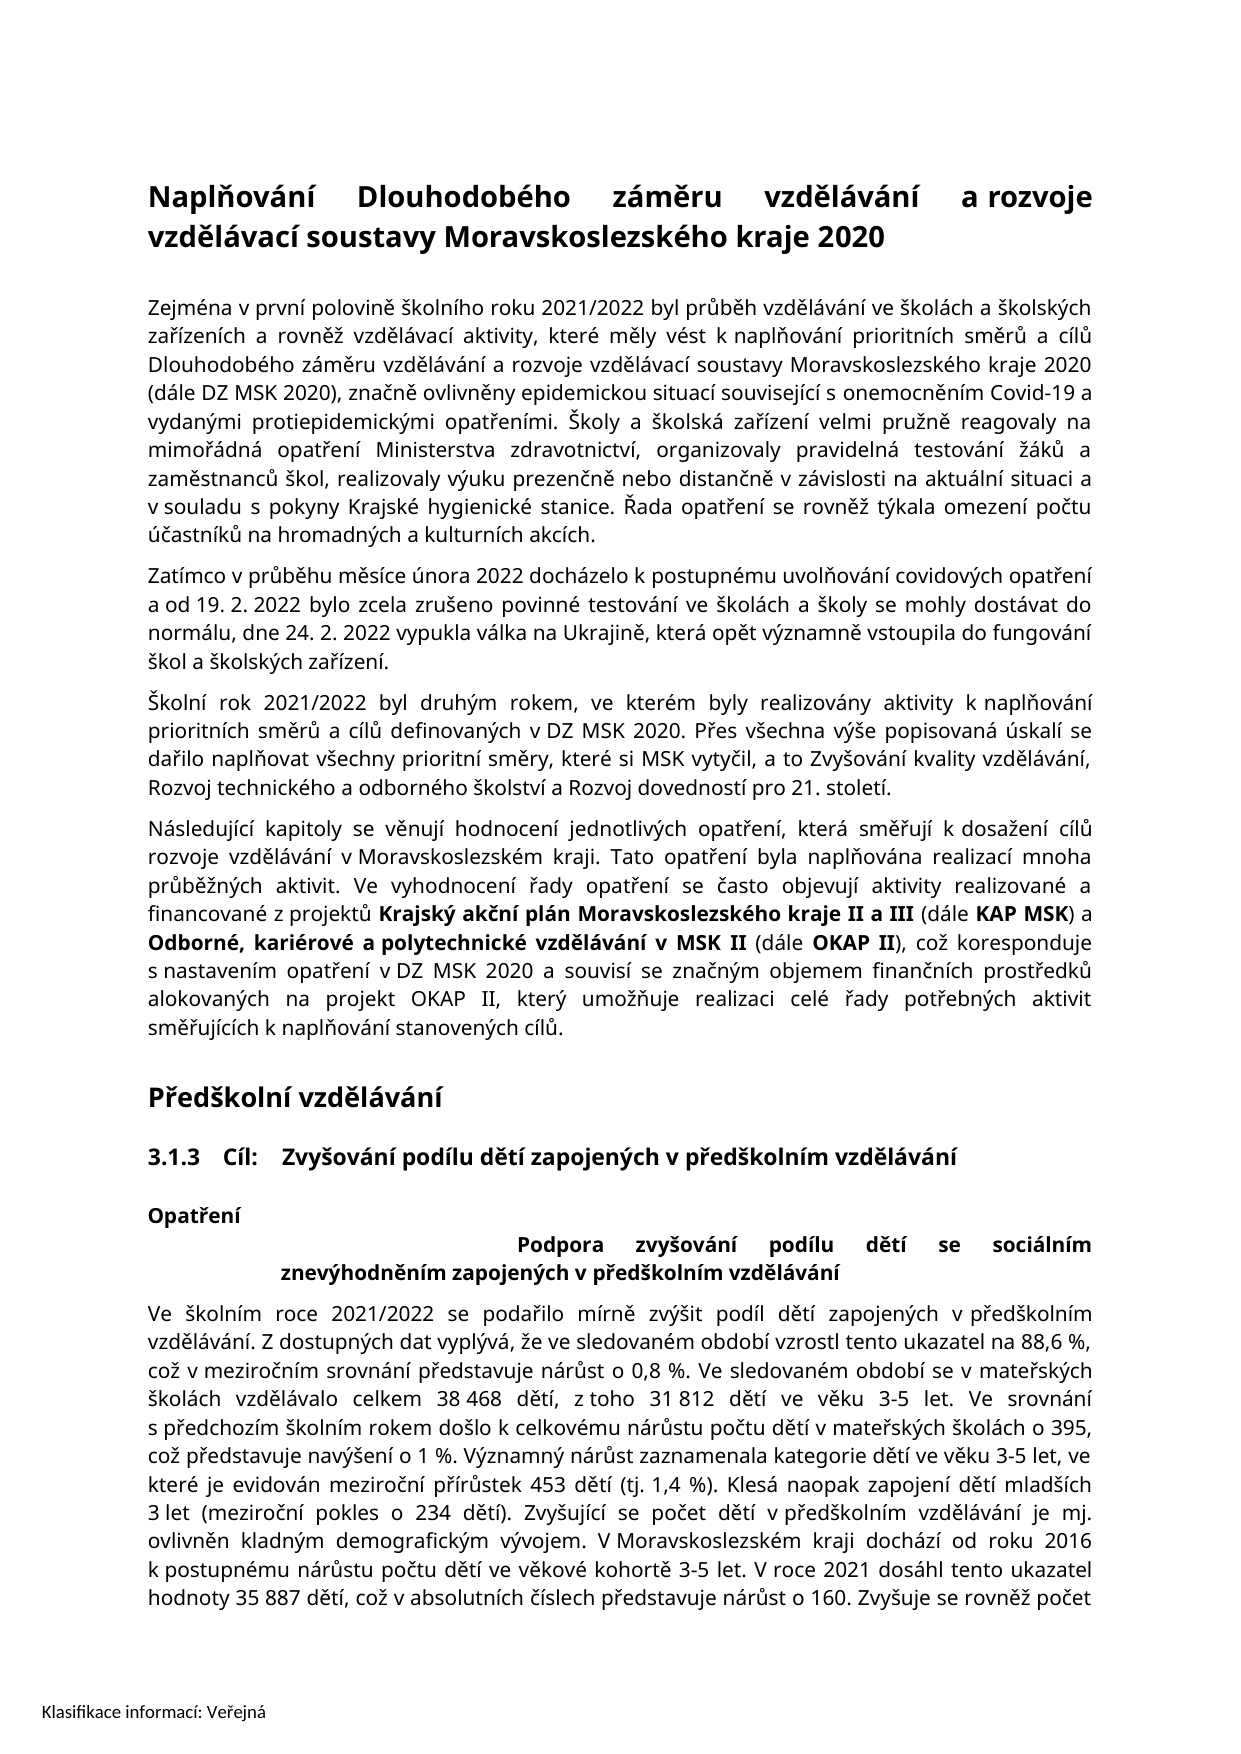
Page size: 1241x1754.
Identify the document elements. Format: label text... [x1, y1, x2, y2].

text Zejména v první polovině školního roku 2021/2022 byl průběh vzdělávání ve školách a školských zařízeních a rovněž vzdělávací aktivity, které měly vést k naplňování prioritních směrů a cílů Dlouhodobého záměru vzdělávání a rozvoje vzdělávací soustavy Moravskoslezského kraje 2020 (dále DZ MSK 2020), značně ovlivněny epidemickou situací související s onemocněním Covid-19 a vydanými protiepidemickými opatřeními. Školy a školská zařízení velmi pružně reagovaly na mimořádná opatření Ministerstva zdravotnictví, organizovaly pravidelná testování žáků a zaměstnanců škol, realizovaly výuku prezenčně nebo distančně v závislosti na aktuální situaci a v souladu s pokyny Krajské hygienické stanice. Řada opatření se rovněž týkala omezení počtu účastníků na hromadných a kulturních akcích. [148, 293, 1092, 549]
text Školní rok 2021/2022 byl druhým rokem, ve kterém byly realizovány aktivity k naplňování prioritních směrů a cílů definovaných v DZ MSK 2020. Přes všechna výše popisovaná úskalí se dařilo naplňovat všechny prioritní směry, které si MSK vytyčil, a to Zvyšování kvality vzdělávání, Rozvoj technického a odborného školství a Rozvoj dovedností pro 21. století. [148, 688, 1092, 801]
subtitle Předškolní vzdělávání [148, 1079, 1092, 1116]
subtitle Cíl: Zvyšování podílu dětí zapojených v předškolním vzdělávání [148, 1141, 1092, 1172]
text Ve školním roce 2021/2022 se podařilo mírně zvýšit podíl dětí zapojených v předškolním vzdělávání. Z dostupných dat vyplývá, že ve sledovaném období vzrostl tento ukazatel na 88,6 %, což v meziročním srovnání představuje nárůst o 0,8 %. Ve sledovaném období se v mateřských školách vzdělávalo celkem 38 468 dětí, z toho 31 812 dětí ve věku 3-5 let. Ve srovnání s předchozím školním rokem došlo k celkovému nárůstu počtu dětí v mateřských školách o 395, což představuje navýšení o 1 %. Významný nárůst zaznamenala kategorie dětí ve věku 3-5 let, ve které je evidován meziroční přírůstek 453 dětí (tj. 1,4 %). Klesá naopak zapojení dětí mladších 3 let (meziroční pokles o 234 dětí). Zvyšující se počet dětí v předškolním vzdělávání je mj. ovlivněn kladným demografickým vývojem. V Moravskoslezském kraji dochází od roku 2016 k postupnému nárůstu počtu dětí ve věkové kohortě 3-5 let. V roce 2021 dosáhl tento ukazatel hodnoty 35 887 dětí, což v absolutních číslech představuje nárůst o 160. Zvyšuje se rovněž počet [148, 1299, 1092, 1612]
text Zatímco v průběhu měsíce února 2022 docházelo k postupnému uvolňování covidových opatření a od 19. 2. 2022 bylo zcela zrušeno povinné testování ve školách a školy se mohly dostávat do normálu, dne 24. 2. 2022 vypukla válka na Ukrajině, která opět významně vstoupila do fungování škol a školských zařízení. [148, 561, 1092, 675]
subtitle Naplňování Dlouhodobého záměru vzdělávání a rozvoje vzdělávací soustavy Moravskoslezského kraje 2020 [148, 176, 1092, 256]
text Následující kapitoly se věnují hodnocení jednotlivých opatření, která směřují k dosažení cílů rozvoje vzdělávání v Moravskoslezském kraji. Tato opatření byla naplňována realizací mnoha průběžných aktivit. Ve vyhodnocení řady opatření se často objevují aktivity realizované a financované z projektů Krajský akční plán Moravskoslezského kraje II a III (dále KAP MSK) a Odborné, kariérové a polytechnické vzdělávání v MSK II (dále OKAP II), což koresponduje s nastavením opatření v DZ MSK 2020 a souvisí se značným objemem finančních prostředků alokovaných na projekt OKAP II, který umožňuje realizaci celé řady potřebných aktivit směřujících k naplňování stanovených cílů. [148, 814, 1092, 1041]
text Opatření Podpora zvyšování podílu dětí se sociálním znevýhodněním zapojených v předškolním vzdělávání [147, 1201, 1092, 1287]
